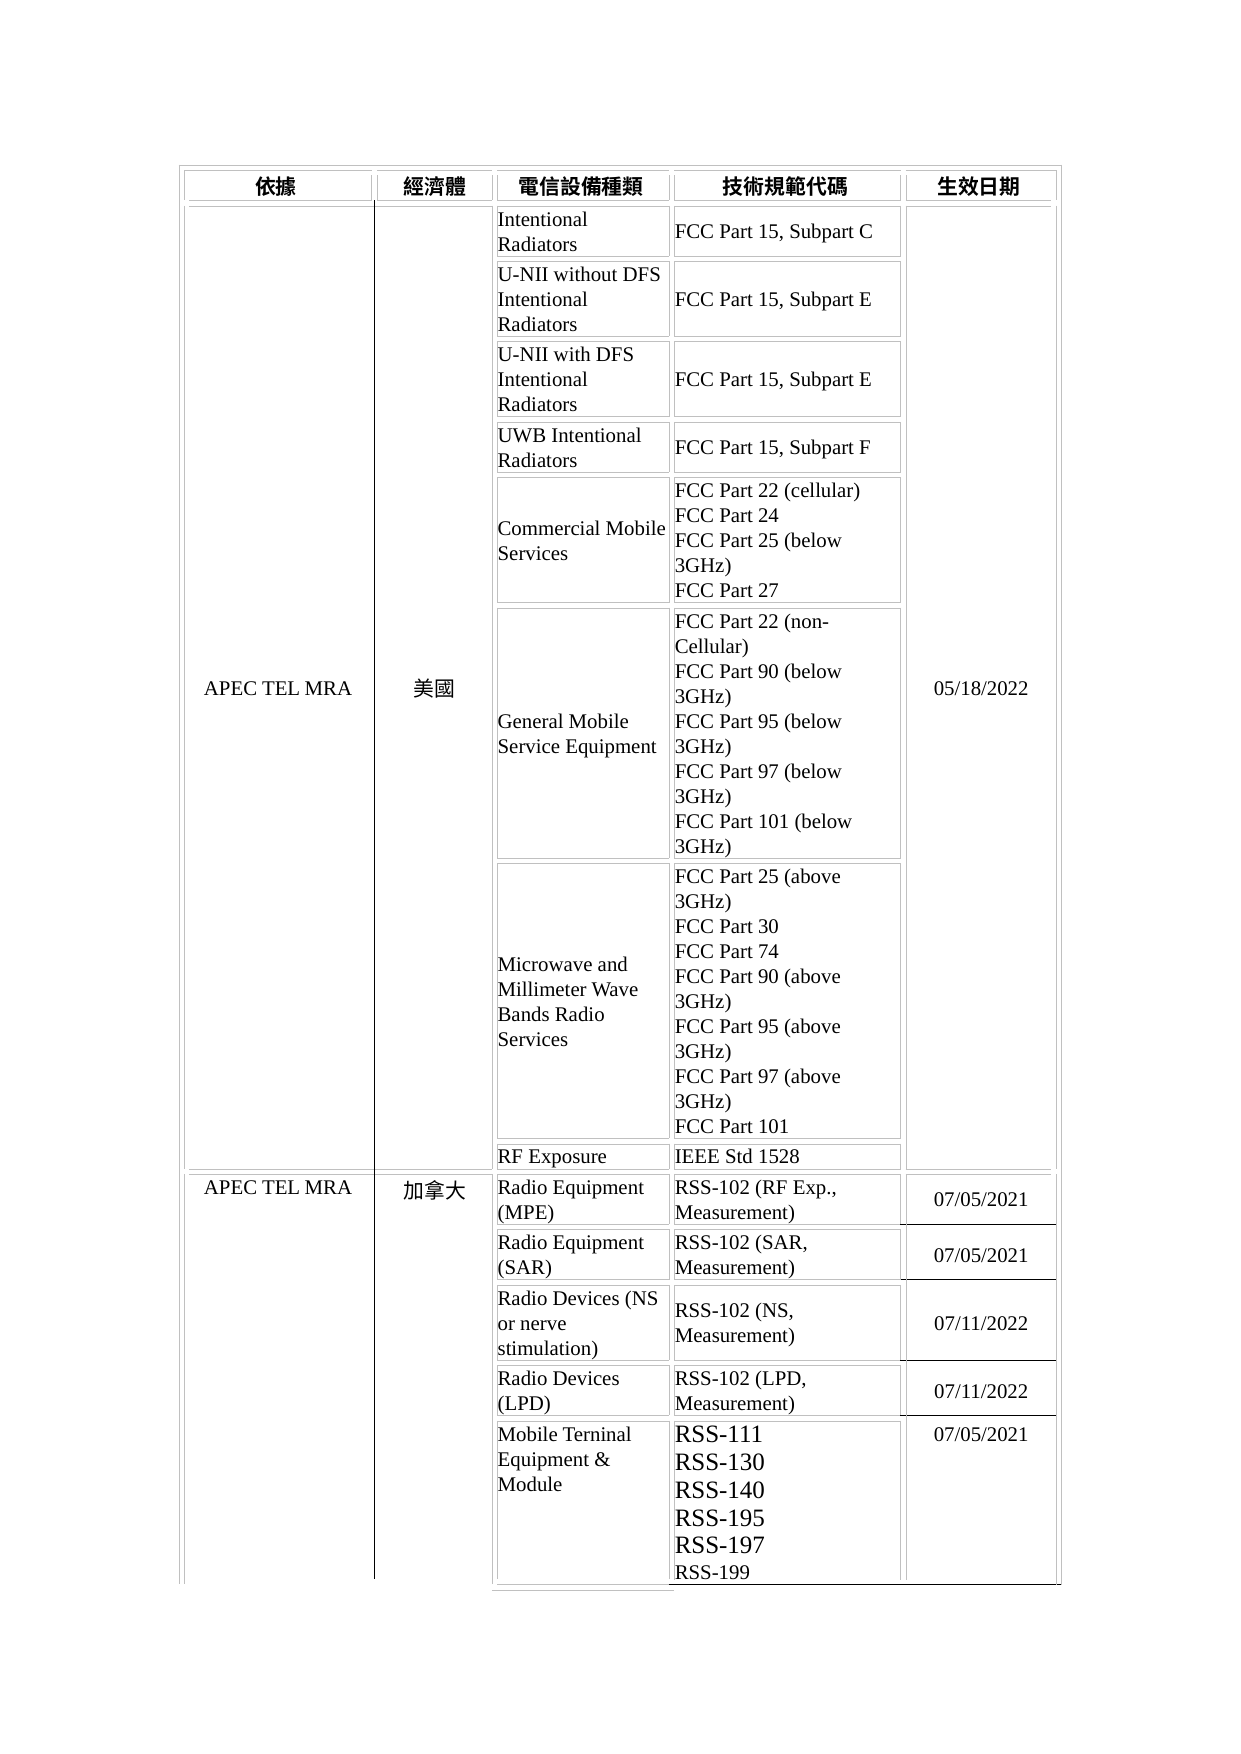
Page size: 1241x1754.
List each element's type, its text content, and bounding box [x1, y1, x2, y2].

table_cell General Mobile Service Equipment [495, 602, 672, 858]
table_cell Mobile Terninal Equipment & Module [495, 1415, 672, 1584]
table_cell 07/05/2021 [907, 1225, 1056, 1279]
table_cell 美國 [375, 200, 494, 1168]
table_cell FCC Part 22 (cellular) FCC Part 24 FCC Part 25 (below 3GHz) FCC Part 27 [672, 472, 903, 602]
table_cell RSS-102 (NS, Measurement) [672, 1279, 903, 1360]
table_cell RF Exposure [495, 1138, 672, 1168]
table_cell Microwave and Millimeter Wave Bands Radio Services [495, 858, 672, 1138]
table_header 技術規範代碼 [672, 166, 903, 200]
table_header 經濟體 [374, 166, 494, 200]
table_cell 加拿大 [375, 1169, 494, 1584]
table_cell 07/11/2022 [907, 1361, 1056, 1415]
table_cell U-NII without DFS Intentional Radiators [495, 256, 672, 336]
table_cell FCC Part 22 (non-Cellular) FCC Part 90 (below 3GHz) FCC Part 95 (below 3GHz) FCC Part 97 (below 3GHz) FCC Part 101 (below 3GHz) [672, 602, 903, 858]
table_cell APEC TEL MRA [181, 1169, 374, 1584]
table_cell U-NII with DFS Intentional Radiators [495, 336, 672, 416]
table_cell FCC Part 25 (above 3GHz) FCC Part 30 FCC Part 74 FCC Part 90 (above 3GHz) FCC Part 95 (above 3GHz) FCC Part 97 (above 3GHz) FCC Part 101 [672, 858, 903, 1138]
table_cell Radio Devices (LPD) [495, 1360, 672, 1415]
table_cell FCC Part 15, Subpart E [672, 256, 903, 336]
table_cell RSS-102 (SAR, Measurement) [672, 1224, 903, 1279]
table_header 依據 [181, 166, 374, 200]
table_header 生效日期 [903, 166, 1059, 200]
table_cell Radio Devices (NS or nerve stimulation) [495, 1279, 672, 1360]
table_cell IEEE Std 1528 [672, 1138, 903, 1168]
table_cell Intentional Radiators [495, 200, 672, 256]
table_cell UWB Intentional Radiators [495, 416, 672, 472]
table_cell FCC Part 15, Subpart F [672, 416, 903, 472]
table_cell 07/05/2021 [903, 1416, 1056, 1584]
table_cell APEC TEL MRA [181, 200, 374, 1168]
table_cell RSS-111 RSS-130 RSS-140 RSS-195 RSS-197 RSS-199 [672, 1415, 903, 1584]
table_cell Radio Equipment (SAR) [495, 1224, 672, 1279]
table_cell RSS-102 (RF Exp., Measurement) [672, 1169, 903, 1224]
table_cell FCC Part 15, Subpart E [672, 336, 903, 416]
table_cell 07/11/2022 [907, 1280, 1056, 1360]
table_cell Radio Equipment (MPE) [495, 1169, 672, 1224]
table_cell RSS-102 (LPD, Measurement) [672, 1360, 903, 1415]
table_cell Commercial Mobile Services [495, 472, 672, 602]
table_cell 07/05/2021 [903, 1169, 1059, 1224]
table_cell FCC Part 15, Subpart C [672, 200, 903, 256]
table_header 電信設備種類 [495, 166, 672, 200]
table_cell 05/18/2022 [903, 200, 1059, 1168]
table_cell 加拿大 [374, 1175, 492, 1584]
